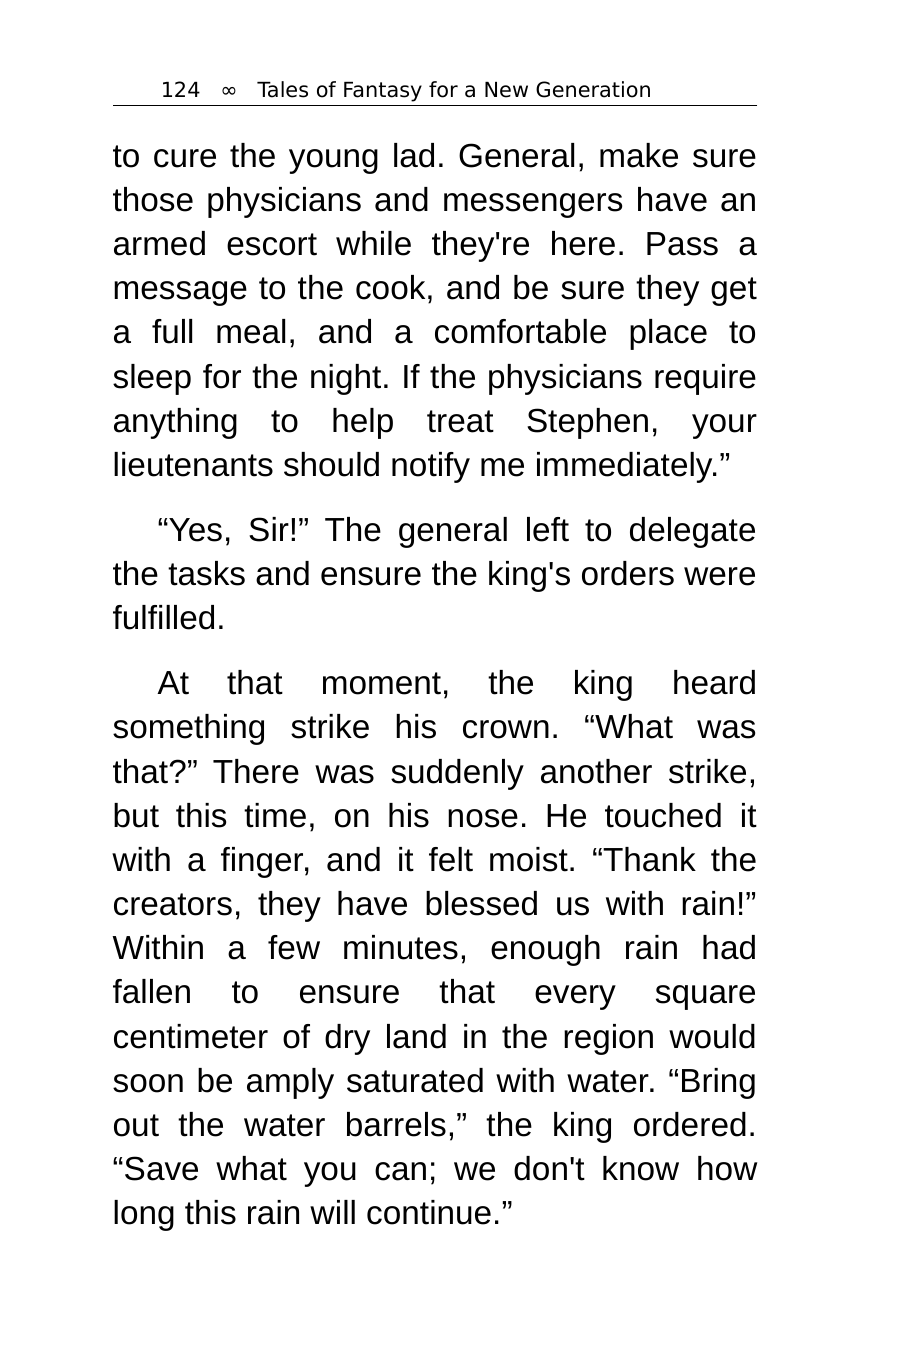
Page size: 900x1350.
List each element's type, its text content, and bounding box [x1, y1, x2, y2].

text “Yes, Sir!” The general left to delegate the tasks and ensure the king's orders were fulfilled. [112, 510, 757, 637]
text to cure the young lad. General, make sure those physicians and messengers have an armed escort while they're here. Pass a message to the cook, and be sure they get a full meal, and a comfortable place to sleep for the night. If the physicians require anything to help treat Stephen, your lieutenants should notify me immediately.” [112, 136, 757, 483]
text At that moment, the king heard something strike his crown. “What was that?” There was suddenly another strike, but this time, on his nose. He touched it with a finger, and it felt moist. “Thank the creators, they have blessed us with rain!” Within a few minutes, enough rain had fallen to ensure that every square centimeter of dry land in the region would soon be amply saturated with water. “Bring out the water barrels,” the king ordered. “Save what you can; we don't know how long this rain will continue.” [112, 663, 757, 1232]
